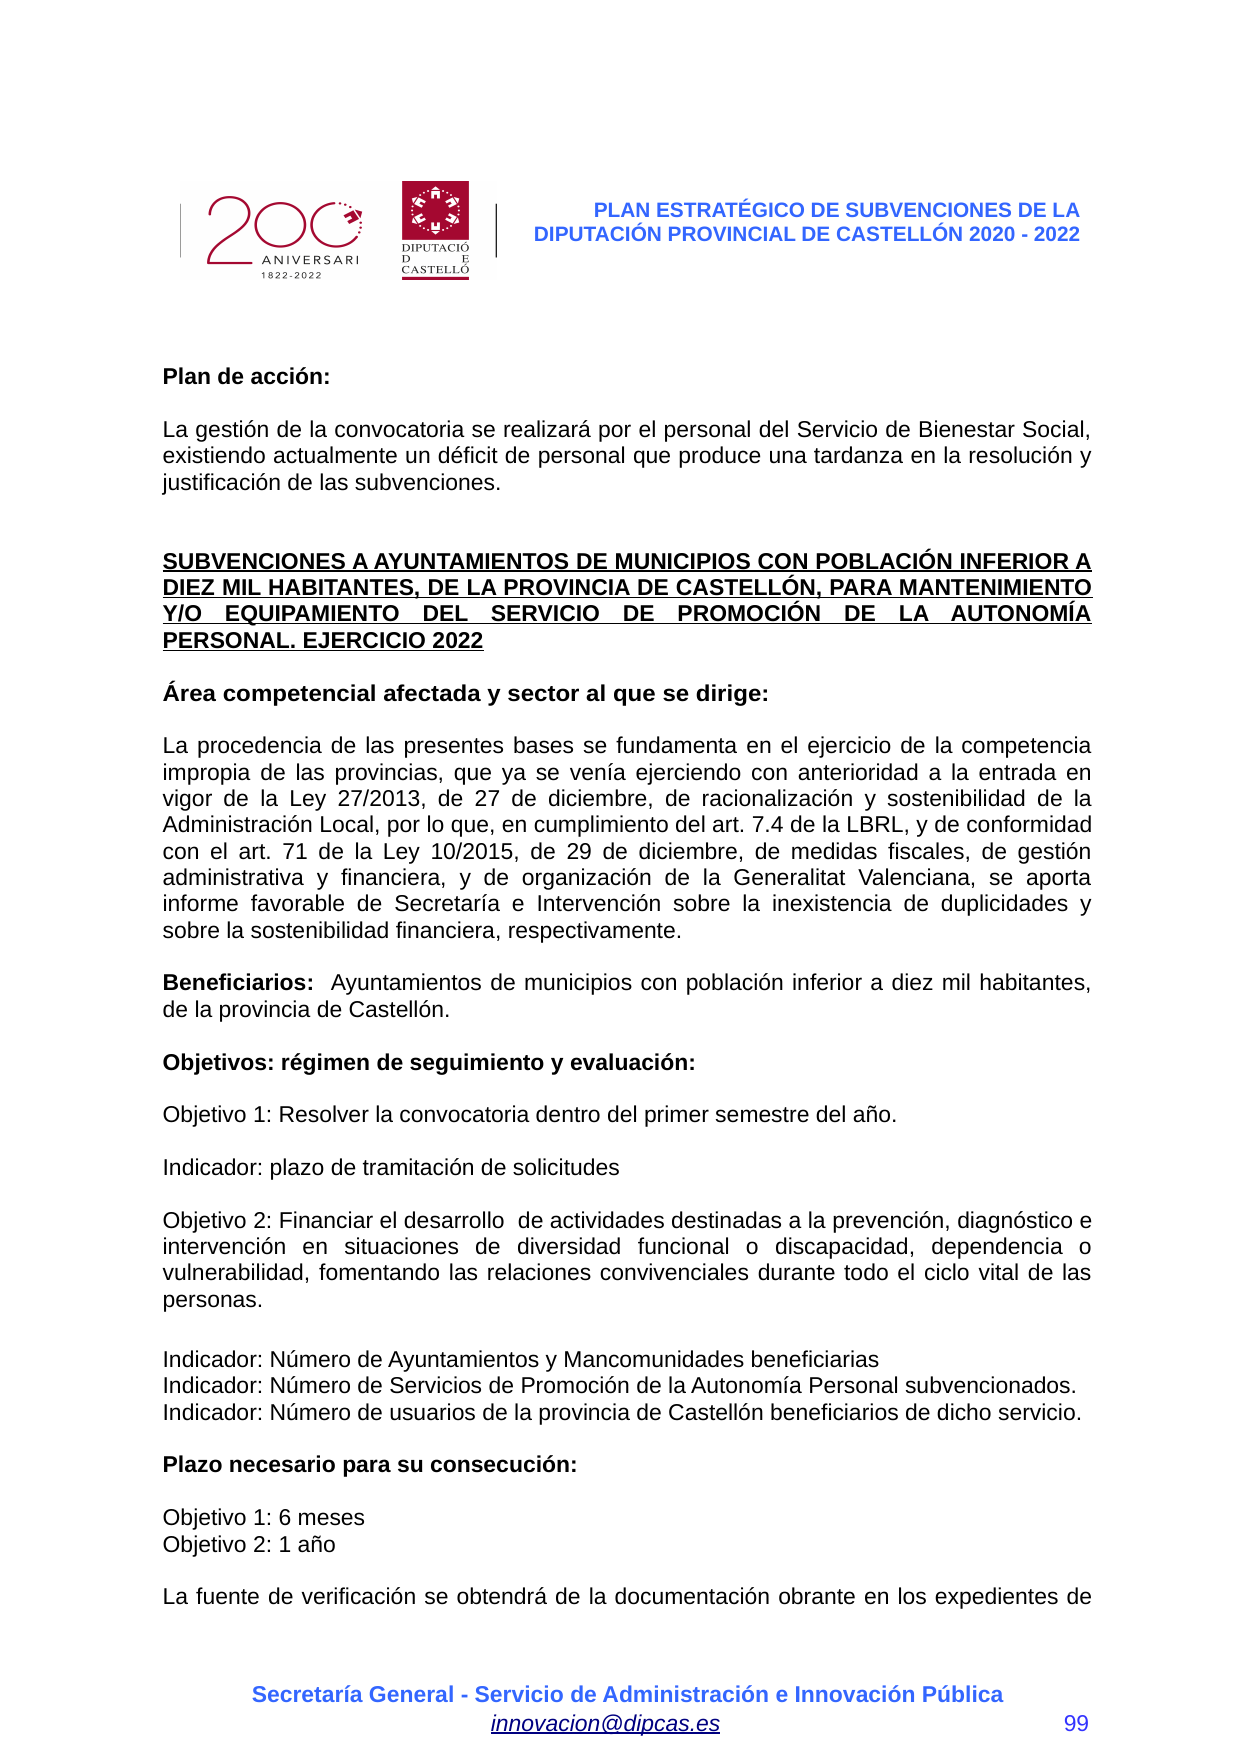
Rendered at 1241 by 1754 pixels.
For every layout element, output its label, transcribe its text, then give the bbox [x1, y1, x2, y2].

text Plazo necesario para su consecución: [162, 1451, 1092, 1478]
text La procedencia de las presentes bases se fundamenta en el ejercicio de la competencia impropia de las provincias, que ya se venía ejerciendo con anterioridad a la entrada en vigor de la Ley 27/2013, de 27 de diciembre, de racionalización y sostenibilidad de la Administración Local, por lo que, en cumplimiento del art. 7.4 de la LBRL, y de conformidad con el art. 71 de la Ley 10/2015, de 29 de diciembre, de medidas fiscales, de gestión administrativa y financiera, y de organización de la Generalitat Valenciana, se aporta informe favorable de Secretaría e Intervención sobre la inexistencia de duplicidades y sobre la sostenibilidad financiera, respectivamente. [162, 732, 1092, 943]
text Área competencial afectada y sector al que se dirige: [162, 679, 1092, 706]
text PERSONAL. EJERCICIO 2022 [162, 624, 1092, 653]
text Objetivo 2: 1 año [162, 1531, 1092, 1557]
text Plan de acción: [162, 363, 1092, 389]
picture [180, 181, 497, 280]
text Objetivo 2: Financiar el desarrollo de actividades destinadas a la prevención, diagnóstico e intervención en situaciones de diversidad funcional o discapacidad, dependencia o vulnerabilidad, fomentando las relaciones convivenciales durante todo el ciclo vital de las personas. [162, 1207, 1092, 1312]
text Indicador: Número de usuarios de la provincia de Castellón beneficiarios de dicho servicio. [162, 1399, 1092, 1425]
text Indicador: Número de Servicios de Promoción de la Autonomía Personal subvencionados. [162, 1372, 1092, 1399]
text Objetivo 1: Resolver la convocatoria dentro del primer semestre del año. [162, 1101, 1092, 1127]
text La gestión de la convocatoria se realizará por el personal del Servicio de Bienestar Social, existiendo actualmente un déficit de personal que produce una tardanza en la resolución y justificación de las subvenciones. [162, 416, 1092, 495]
text DIEZ MIL HABITANTES, DE LA PROVINCIA DE CASTELLÓN, PARA MANTENIMIENTO [162, 571, 1092, 597]
text Y/O EQUIPAMIENTO DEL SERVICIO DE PROMOCIÓN DE LA AUTONOMÍA [162, 598, 1092, 623]
text Objetivo 1: 6 meses [162, 1504, 1092, 1531]
text Indicador: Número de Ayuntamientos y Mancomunidades beneficiarias [162, 1346, 1092, 1372]
text Indicador: plazo de tramitación de solicitudes [162, 1154, 1092, 1180]
text SUBVENCIONES A AYUNTAMIENTOS DE MUNICIPIOS CON POBLACIÓN INFERIOR A [162, 548, 1092, 570]
text La fuente de verificación se obtendrá de la documentación obrante en los expedientes de [162, 1583, 1092, 1609]
list Objetivos: régimen de seguimiento y evaluación: [162, 1048, 1092, 1075]
text Beneficiarios: Ayuntamientos de municipios con población inferior a diez mil habitantes, de la provincia de Castellón. [162, 969, 1092, 1022]
